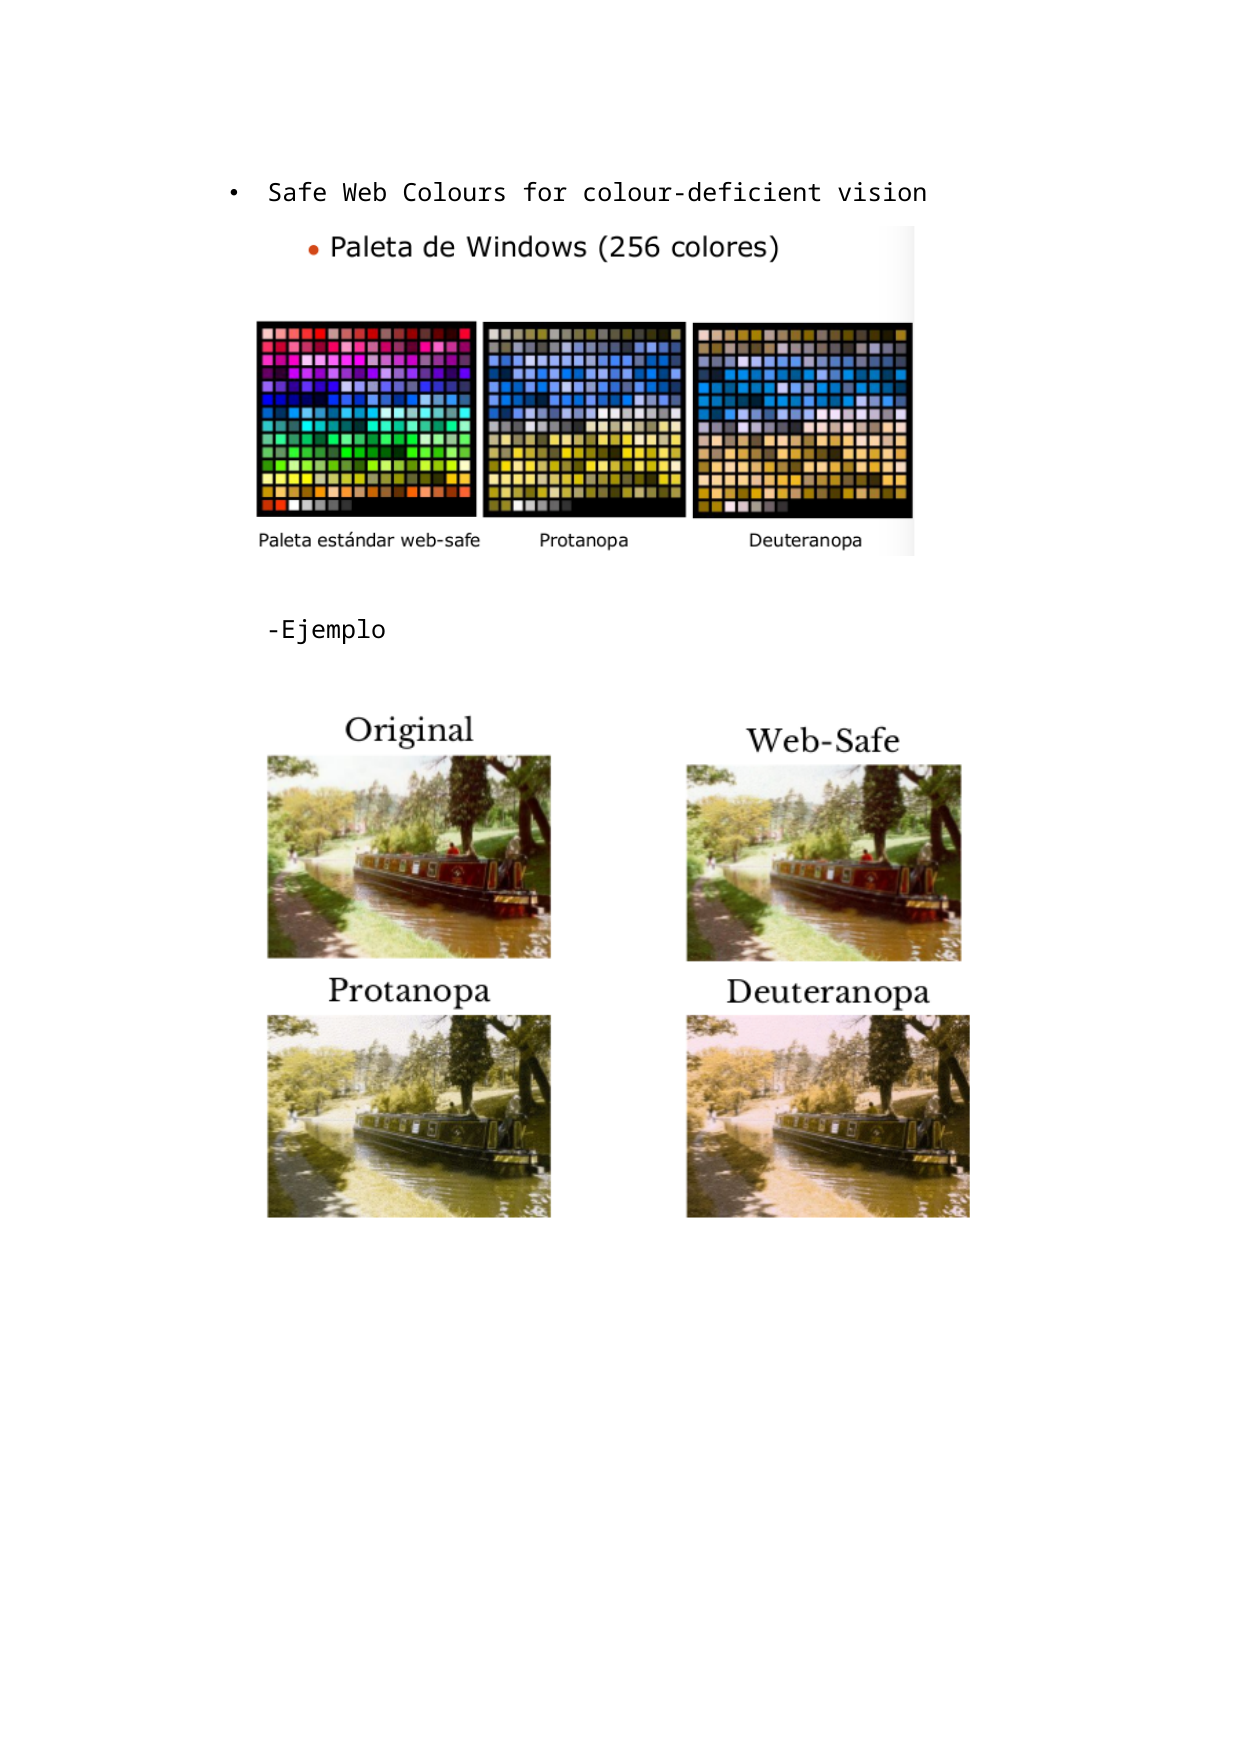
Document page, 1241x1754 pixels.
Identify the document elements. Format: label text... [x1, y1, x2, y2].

list Safe Web Colours for colour-deficient vision [229, 175, 1122, 209]
picture [259, 708, 981, 1226]
picture [254, 226, 915, 556]
text -Ejemplo [118, 611, 1122, 646]
